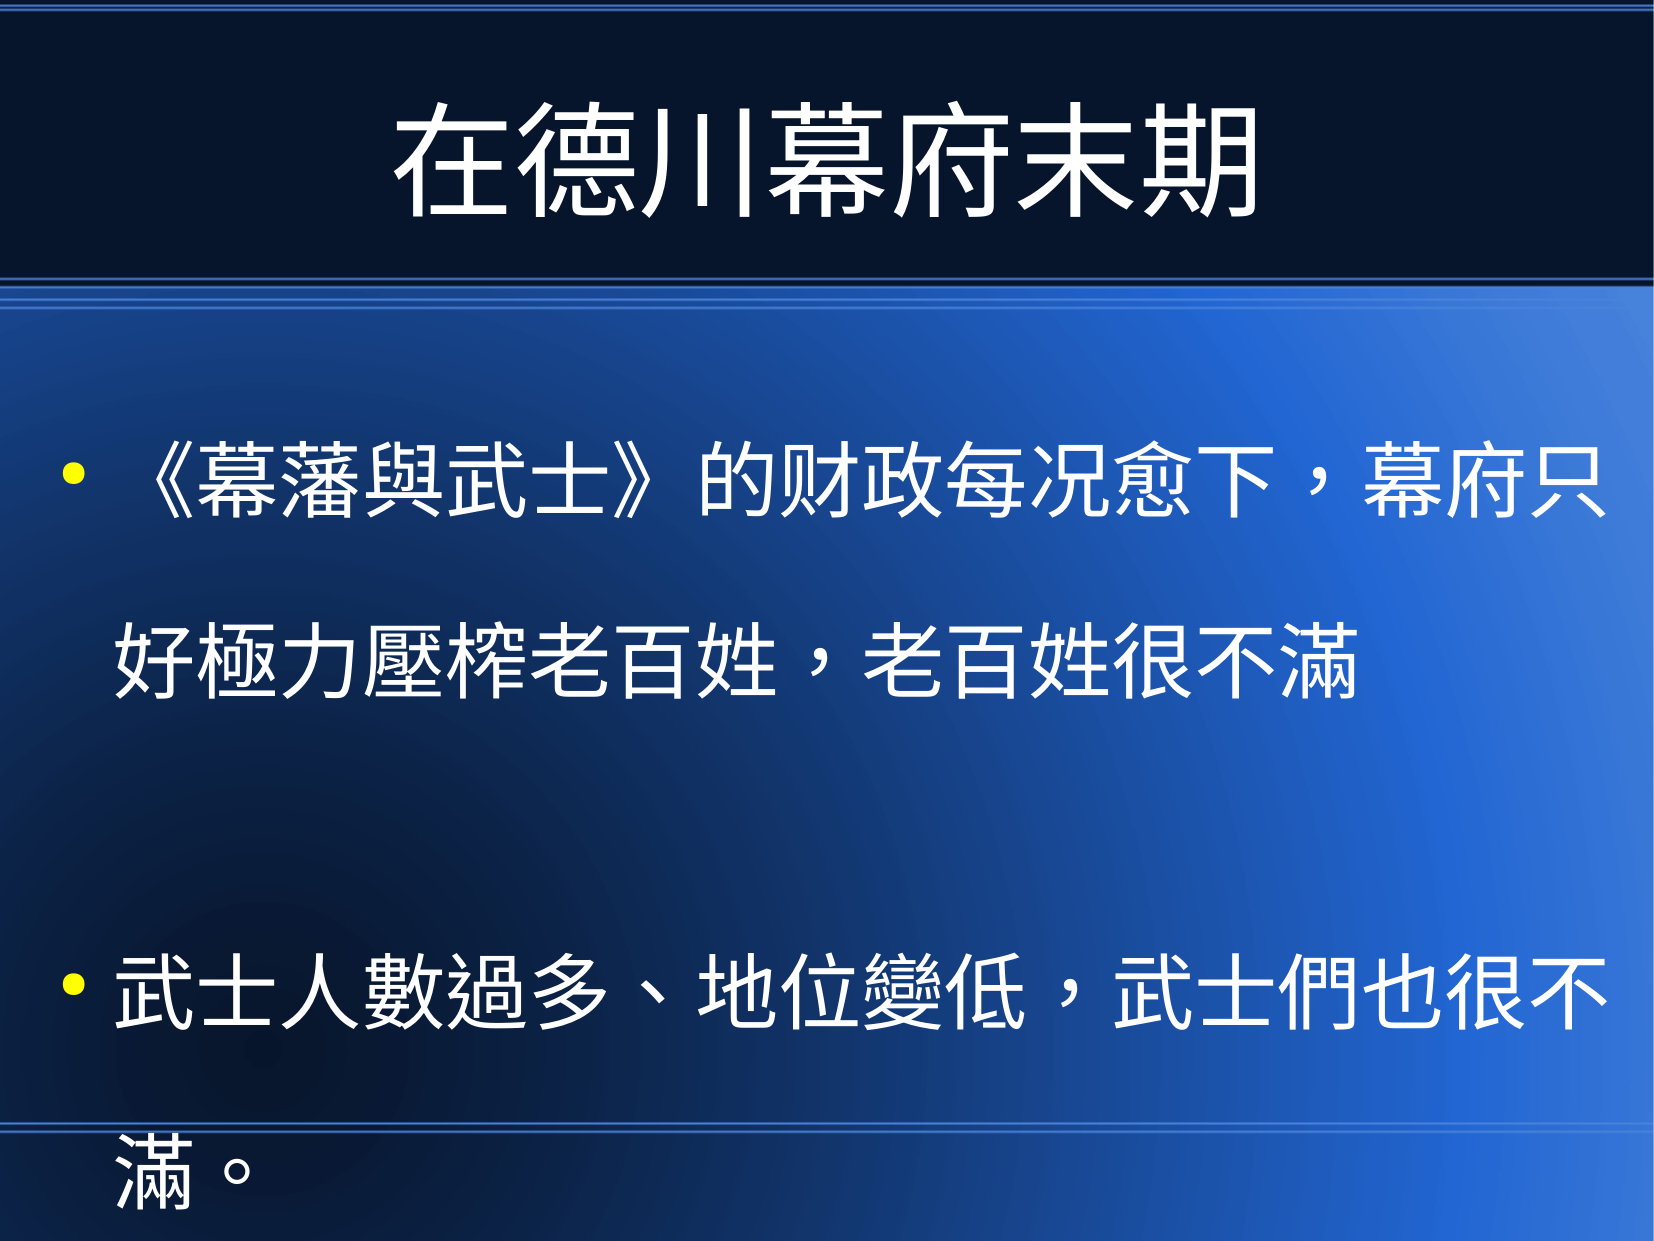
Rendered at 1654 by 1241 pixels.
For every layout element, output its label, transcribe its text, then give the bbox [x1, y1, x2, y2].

list 《幕藩與武士》的财政每况愈下，幕府只好極力壓榨老百姓，老百姓很不滿 武士人數過多、地位變低，武士們也很不滿。 [41, 355, 1613, 1241]
title 在德川幕府末期 [82, 49, 1571, 257]
picture [0, 0, 1654, 1241]
